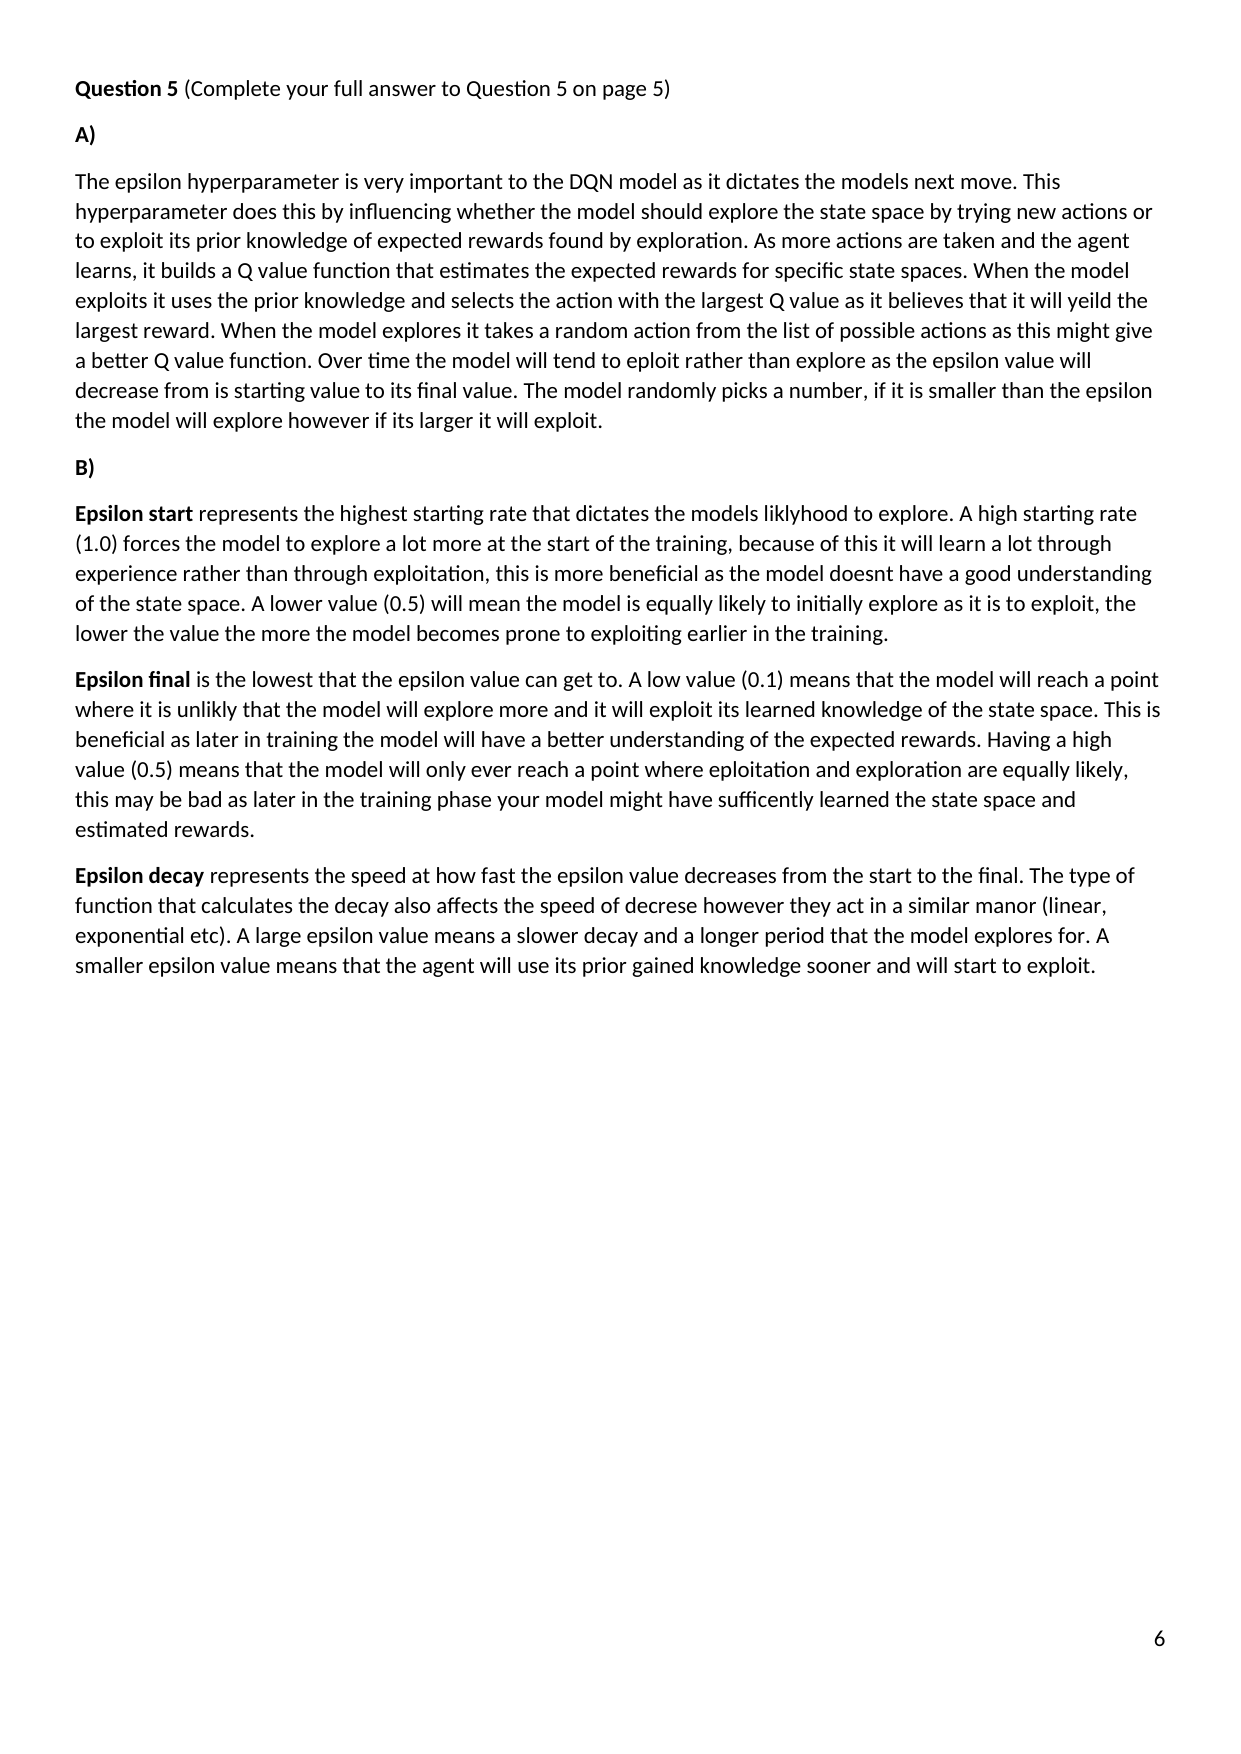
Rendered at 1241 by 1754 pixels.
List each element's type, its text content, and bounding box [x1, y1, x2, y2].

text The epsilon hyperparameter is very important to the DQN model as it dictates the models next move. This hyperparameter does this by influencing whether the model should explore the state space by trying new actions or to exploit its prior knowledge of expected rewards found by exploration. As more actions are taken and the agent learns, it builds a Q value function that estimates the expected rewards for specific state spaces. When the model exploits it uses the prior knowledge and selects the action with the largest Q value as it believes that it will yeild the largest reward. When the model explores it takes a random action from the list of possible actions as this might give a better Q value function. Over time the model will tend to eploit rather than explore as the epsilon value will decrease from is starting value to its final value. The model randomly picks a number, if it is smaller than the epsilon the model will explore however if its larger it will exploit. [75, 167, 1165, 434]
text Question 5 (Complete your full answer to Question 5 on page 5) [75, 74, 1165, 102]
text B) [75, 453, 1165, 481]
text Epsilon decay represents the speed at how fast the epsilon value decreases from the start to the final. The type of function that calculates the decay also affects the speed of decrese however they act in a similar manor (linear, exponential etc). A large epsilon value means a slower decay and a longer period that the model explores for. A smaller epsilon value means that the agent will use its prior gained knowledge sooner and will start to exploit. [75, 861, 1165, 979]
text Epsilon final is the lowest that the epsilon value can get to. A low value (0.1) means that the model will reach a point where it is unlikly that the model will explore more and it will exploit its learned knowledge of the state space. This is beneficial as later in training the model will have a better understanding of the expected rewards. Having a high value (0.5) means that the model will only ever reach a point where eploitation and exploration are equally likely, this may be bad as later in the training phase your model might have sufficently learned the state space and estimated rewards. [75, 665, 1165, 843]
text Epsilon start represents the highest starting rate that dictates the models liklyhood to explore. A high starting rate (1.0) forces the model to explore a lot more at the start of the training, because of this it will learn a lot through experience rather than through exploitation, this is more beneficial as the model doesnt have a good understanding of the state space. A lower value (0.5) will mean the model is equally likely to initially explore as it is to exploit, the lower the value the more the model becomes prone to exploiting earlier in the training. [75, 499, 1165, 647]
text A) [75, 120, 1165, 148]
